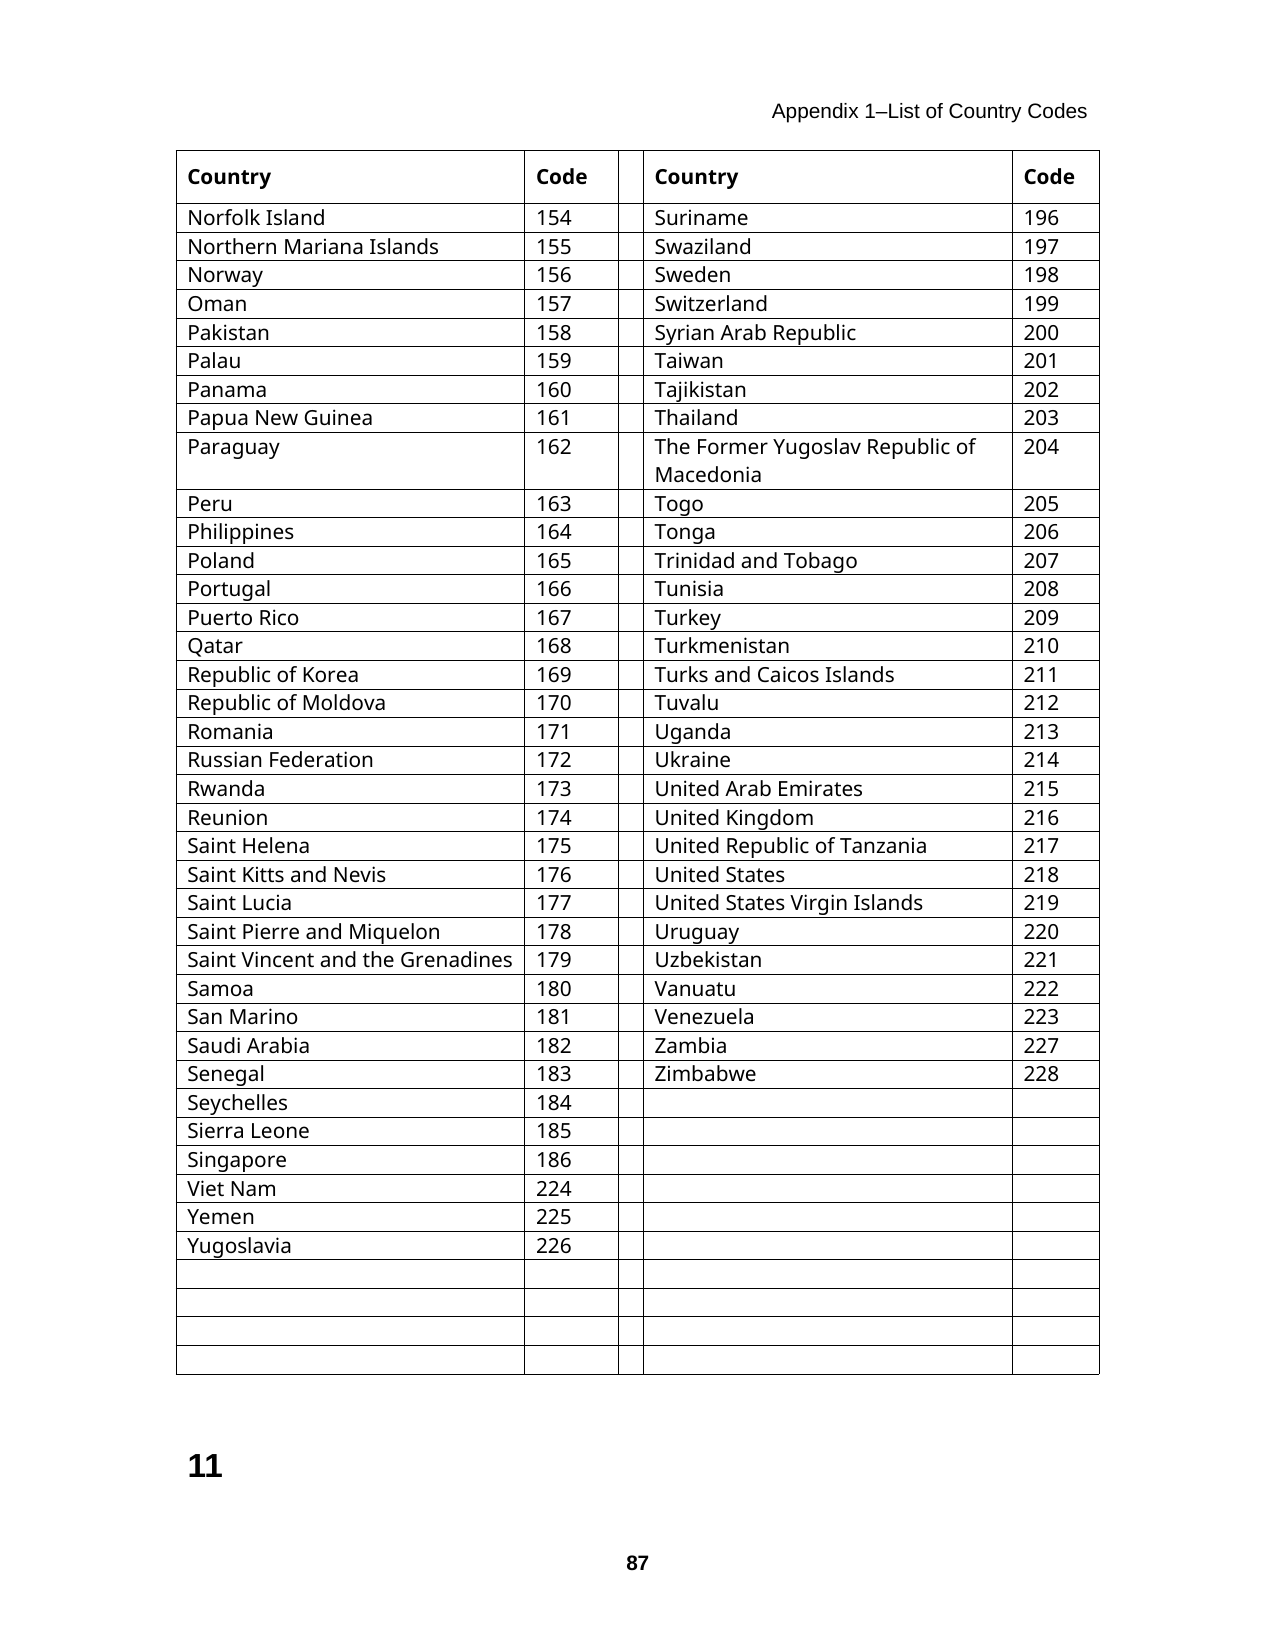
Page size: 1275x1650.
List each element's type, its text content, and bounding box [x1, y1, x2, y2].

table_cell [525, 1289, 618, 1316]
table_cell 168 [525, 632, 618, 660]
table_cell 156 [525, 261, 618, 289]
table_cell 166 [525, 575, 618, 603]
table_cell Saint Vincent and the Grenadines [177, 946, 524, 974]
table_cell 202 [1013, 376, 1099, 403]
table_cell [619, 261, 643, 289]
table_cell 213 [1013, 718, 1099, 746]
table_cell [619, 347, 643, 374]
table_cell United Republic of Tanzania [644, 832, 1012, 860]
table_cell [177, 1260, 524, 1288]
table_cell [619, 1346, 643, 1373]
table_cell 158 [525, 319, 618, 346]
table_cell [619, 632, 643, 660]
table_cell Suriname [644, 204, 1012, 232]
table_cell [619, 1089, 643, 1117]
table_cell [619, 918, 643, 945]
table_cell Panama [177, 376, 524, 403]
table_cell United States [644, 861, 1012, 888]
table_cell Uzbekistan [644, 946, 1012, 974]
table_cell [619, 1032, 643, 1059]
table_cell Northern Mariana Islands [177, 233, 524, 260]
table_cell [619, 604, 643, 631]
table_cell 160 [525, 376, 618, 403]
table_cell 201 [1013, 347, 1099, 374]
table_cell Viet Nam [177, 1175, 524, 1202]
table_cell [1013, 1346, 1099, 1373]
table_cell [619, 889, 643, 917]
table_cell 224 [525, 1175, 618, 1202]
table_cell [619, 946, 643, 974]
table_cell 215 [1013, 775, 1099, 803]
table_cell [525, 1317, 618, 1345]
table_cell [1013, 1203, 1099, 1231]
table_cell 170 [525, 690, 618, 717]
table_cell [619, 433, 643, 489]
table_cell 171 [525, 718, 618, 746]
table_cell Saint Kitts and Nevis [177, 861, 524, 888]
table_cell 165 [525, 547, 618, 574]
table_cell [619, 290, 643, 317]
table_cell [644, 1118, 1012, 1145]
table_cell 209 [1013, 604, 1099, 631]
table_cell 173 [525, 775, 618, 803]
table_cell [619, 861, 643, 888]
table_cell [644, 1289, 1012, 1316]
table_cell 176 [525, 861, 618, 888]
table_cell Tunisia [644, 575, 1012, 603]
table_cell Venezuela [644, 1004, 1012, 1031]
table_cell Saint Lucia [177, 889, 524, 917]
table_cell Tajikistan [644, 376, 1012, 403]
table_cell 184 [525, 1089, 618, 1117]
table_cell [177, 1346, 524, 1373]
table_cell United Kingdom [644, 804, 1012, 831]
table_cell Portugal [177, 575, 524, 603]
table_cell 208 [1013, 575, 1099, 603]
table_cell Togo [644, 490, 1012, 517]
table_cell 154 [525, 204, 618, 232]
table_cell 222 [1013, 975, 1099, 1002]
table_cell 186 [525, 1146, 618, 1174]
table_cell United States Virgin Islands [644, 889, 1012, 917]
table_cell 218 [1013, 861, 1099, 888]
table_cell 178 [525, 918, 618, 945]
table_cell 211 [1013, 661, 1099, 688]
table_cell 206 [1013, 518, 1099, 546]
table_cell 159 [525, 347, 618, 374]
table_cell Poland [177, 547, 524, 574]
table_cell United Arab Emirates [644, 775, 1012, 803]
table_cell 164 [525, 518, 618, 546]
table_cell 219 [1013, 889, 1099, 917]
table_cell Seychelles [177, 1089, 524, 1117]
table_cell [619, 1232, 643, 1259]
table_cell Rwanda [177, 775, 524, 803]
table_cell 223 [1013, 1004, 1099, 1031]
table_cell 217 [1013, 832, 1099, 860]
table_cell Philippines [177, 518, 524, 546]
table_cell 161 [525, 404, 618, 432]
table_cell [619, 690, 643, 717]
table_cell Zimbabwe [644, 1061, 1012, 1088]
table_cell [177, 1289, 524, 1316]
table_header Code [1013, 151, 1099, 203]
table_cell Pakistan [177, 319, 524, 346]
table_cell [644, 1260, 1012, 1288]
table_cell 183 [525, 1061, 618, 1088]
table_cell [619, 376, 643, 403]
table_cell Uruguay [644, 918, 1012, 945]
table_cell 174 [525, 804, 618, 831]
table_cell [619, 518, 643, 546]
table_cell 167 [525, 604, 618, 631]
table_cell Switzerland [644, 290, 1012, 317]
table_cell Republic of Moldova [177, 690, 524, 717]
table_cell [1013, 1232, 1099, 1259]
table_cell Thailand [644, 404, 1012, 432]
table_cell [619, 404, 643, 432]
table_cell Tuvalu [644, 690, 1012, 717]
table_cell Singapore [177, 1146, 524, 1174]
table_cell [177, 1317, 524, 1345]
table_cell Yemen [177, 1203, 524, 1231]
table_cell [619, 204, 643, 232]
table_cell Reunion [177, 804, 524, 831]
table_cell 228 [1013, 1061, 1099, 1088]
table_cell [644, 1346, 1012, 1373]
table_cell 185 [525, 1118, 618, 1145]
table_cell 203 [1013, 404, 1099, 432]
table_cell Trinidad and Tobago [644, 547, 1012, 574]
table_cell 226 [525, 1232, 618, 1259]
table_cell 198 [1013, 261, 1099, 289]
table_cell Peru [177, 490, 524, 517]
table_cell Senegal [177, 1061, 524, 1088]
table_cell [1013, 1118, 1099, 1145]
table_cell 179 [525, 946, 618, 974]
table_cell 197 [1013, 233, 1099, 260]
table_cell [619, 747, 643, 774]
table_cell [644, 1203, 1012, 1231]
table_cell [619, 1175, 643, 1202]
table_cell [619, 718, 643, 746]
table_cell [1013, 1260, 1099, 1288]
table_cell 220 [1013, 918, 1099, 945]
table_cell [1013, 1289, 1099, 1316]
table_cell Ukraine [644, 747, 1012, 774]
table_cell Taiwan [644, 347, 1012, 374]
table_cell Saint Helena [177, 832, 524, 860]
table_cell [619, 490, 643, 517]
table_cell [619, 1260, 643, 1288]
table_cell [619, 1203, 643, 1231]
table_cell Paraguay [177, 433, 524, 489]
table_cell Saudi Arabia [177, 1032, 524, 1059]
table_cell Saint Pierre and Miquelon [177, 918, 524, 945]
table_cell The Former Yugoslav Republic of Macedonia [644, 433, 1012, 489]
table_cell Republic of Korea [177, 661, 524, 688]
table_cell Swaziland [644, 233, 1012, 260]
table_cell 169 [525, 661, 618, 688]
table_cell 177 [525, 889, 618, 917]
table_cell [619, 975, 643, 1002]
table_cell 216 [1013, 804, 1099, 831]
table_header Country [644, 151, 1012, 203]
table_cell Syrian Arab Republic [644, 319, 1012, 346]
table_cell Palau [177, 347, 524, 374]
table_cell Sierra Leone [177, 1118, 524, 1145]
table_cell 182 [525, 1032, 618, 1059]
table_cell [1013, 1175, 1099, 1202]
table_cell 205 [1013, 490, 1099, 517]
table_cell 175 [525, 832, 618, 860]
table_cell 157 [525, 290, 618, 317]
table_cell 155 [525, 233, 618, 260]
table_cell [1013, 1317, 1099, 1345]
table_cell 212 [1013, 690, 1099, 717]
table_cell [619, 661, 643, 688]
table_header [619, 151, 643, 203]
table_cell 207 [1013, 547, 1099, 574]
table_cell Romania [177, 718, 524, 746]
table_cell [619, 1118, 643, 1145]
table_cell [619, 775, 643, 803]
table_cell Yugoslavia [177, 1232, 524, 1259]
table_cell Turkey [644, 604, 1012, 631]
table_cell [619, 1061, 643, 1088]
table_cell Turkmenistan [644, 632, 1012, 660]
table_cell 181 [525, 1004, 618, 1031]
table_cell [644, 1317, 1012, 1345]
table_cell 196 [1013, 204, 1099, 232]
table_cell Tonga [644, 518, 1012, 546]
table_cell [619, 804, 643, 831]
table_cell [525, 1346, 618, 1373]
table_header Country [177, 151, 524, 203]
table_cell [619, 1289, 643, 1316]
table_cell 162 [525, 433, 618, 489]
table_cell Oman [177, 290, 524, 317]
table_cell [644, 1232, 1012, 1259]
table_cell Norfolk Island [177, 204, 524, 232]
table_cell [619, 1317, 643, 1345]
table_cell Qatar [177, 632, 524, 660]
table_cell Puerto Rico [177, 604, 524, 631]
table_cell 163 [525, 490, 618, 517]
table_cell 200 [1013, 319, 1099, 346]
table_cell [619, 1146, 643, 1174]
table_cell Papua New Guinea [177, 404, 524, 432]
table_cell [1013, 1146, 1099, 1174]
table_cell Russian Federation [177, 747, 524, 774]
table_cell Zambia [644, 1032, 1012, 1059]
table_cell [644, 1175, 1012, 1202]
table_cell 214 [1013, 747, 1099, 774]
table_cell [619, 547, 643, 574]
table_cell 180 [525, 975, 618, 1002]
table_cell Uganda [644, 718, 1012, 746]
table_cell [619, 233, 643, 260]
table_cell [619, 319, 643, 346]
table_cell Sweden [644, 261, 1012, 289]
table_header Code [525, 151, 618, 203]
table_cell [644, 1089, 1012, 1117]
table_cell [644, 1146, 1012, 1174]
table_cell 221 [1013, 946, 1099, 974]
table_cell [1013, 1089, 1099, 1117]
table_cell Turks and Caicos Islands [644, 661, 1012, 688]
table_cell 210 [1013, 632, 1099, 660]
table_cell 225 [525, 1203, 618, 1231]
table_cell Samoa [177, 975, 524, 1002]
table_cell 199 [1013, 290, 1099, 317]
table_cell [525, 1260, 618, 1288]
table_cell 172 [525, 747, 618, 774]
table_cell [619, 832, 643, 860]
table_cell Vanuatu [644, 975, 1012, 1002]
table_cell 227 [1013, 1032, 1099, 1059]
table_cell San Marino [177, 1004, 524, 1031]
table_cell [619, 1004, 643, 1031]
table_cell Norway [177, 261, 524, 289]
table_cell [619, 575, 643, 603]
table_cell 204 [1013, 433, 1099, 489]
